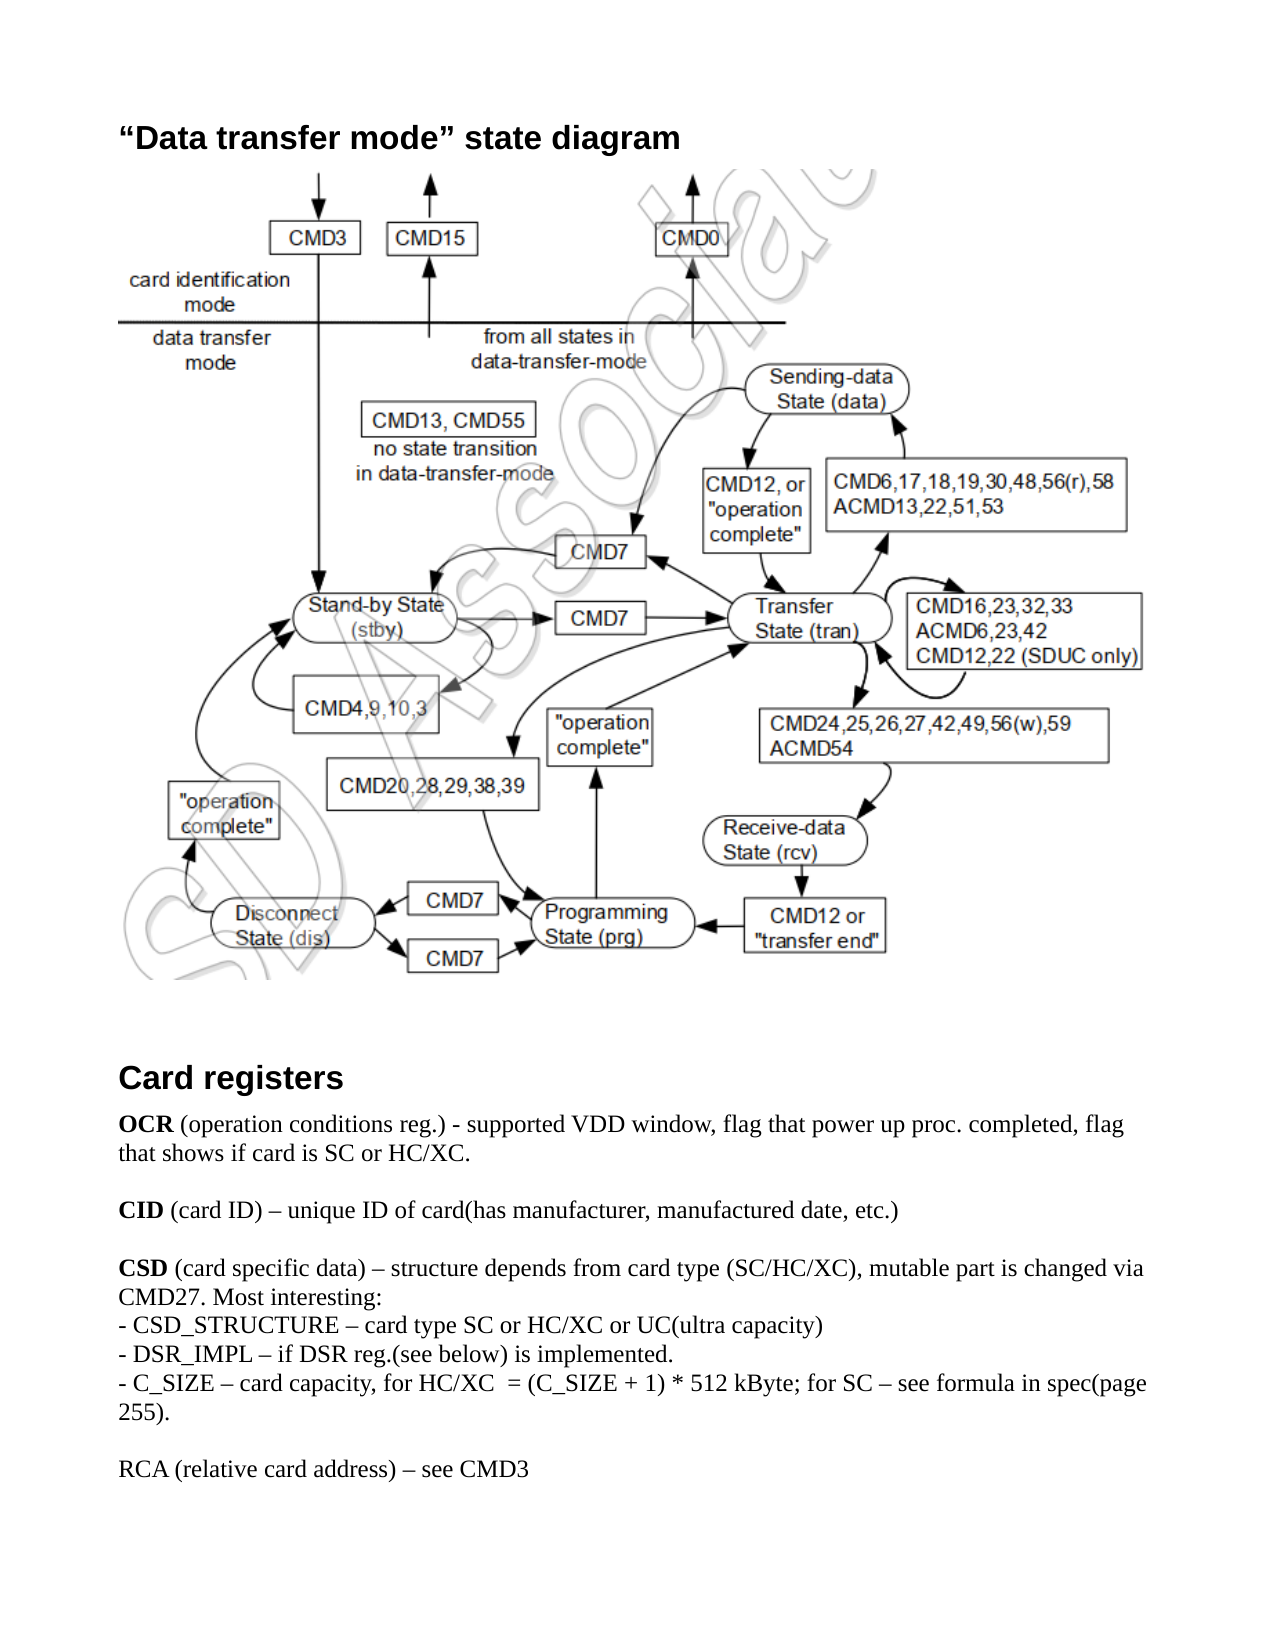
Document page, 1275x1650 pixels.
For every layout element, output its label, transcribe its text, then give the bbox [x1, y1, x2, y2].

subtitle Card registers [118, 1058, 1157, 1097]
text - C_SIZE – card capacity, for HC/XC = (C_SIZE + 1) * 512 kByte; for SC – see formula in spec(page 255). [118, 1368, 1157, 1425]
text RCA (relative card address) – see CMD3 [118, 1454, 1157, 1483]
text CID (card ID) – unique ID of card(has manufacturer, manufactured date, etc.) [118, 1195, 1157, 1224]
picture [118, 169, 1157, 980]
subtitle “Data transfer mode” state diagram [118, 118, 1157, 157]
text CSD (card specific data) – structure depends from card type (SC/HC/XC), mutable part is changed via CMD27. Most interesting: [118, 1253, 1157, 1310]
text OCR (operation conditions reg.) - supported VDD window, flag that power up proc. completed, flag that shows if card is SC or HC/XC. [118, 1109, 1157, 1167]
text - DSR_IMPL – if DSR reg.(see below) is implemented. [118, 1339, 1157, 1368]
text - CSD_STRUCTURE – card type SC or HC/XC or UC(ultra capacity) [118, 1310, 1157, 1339]
